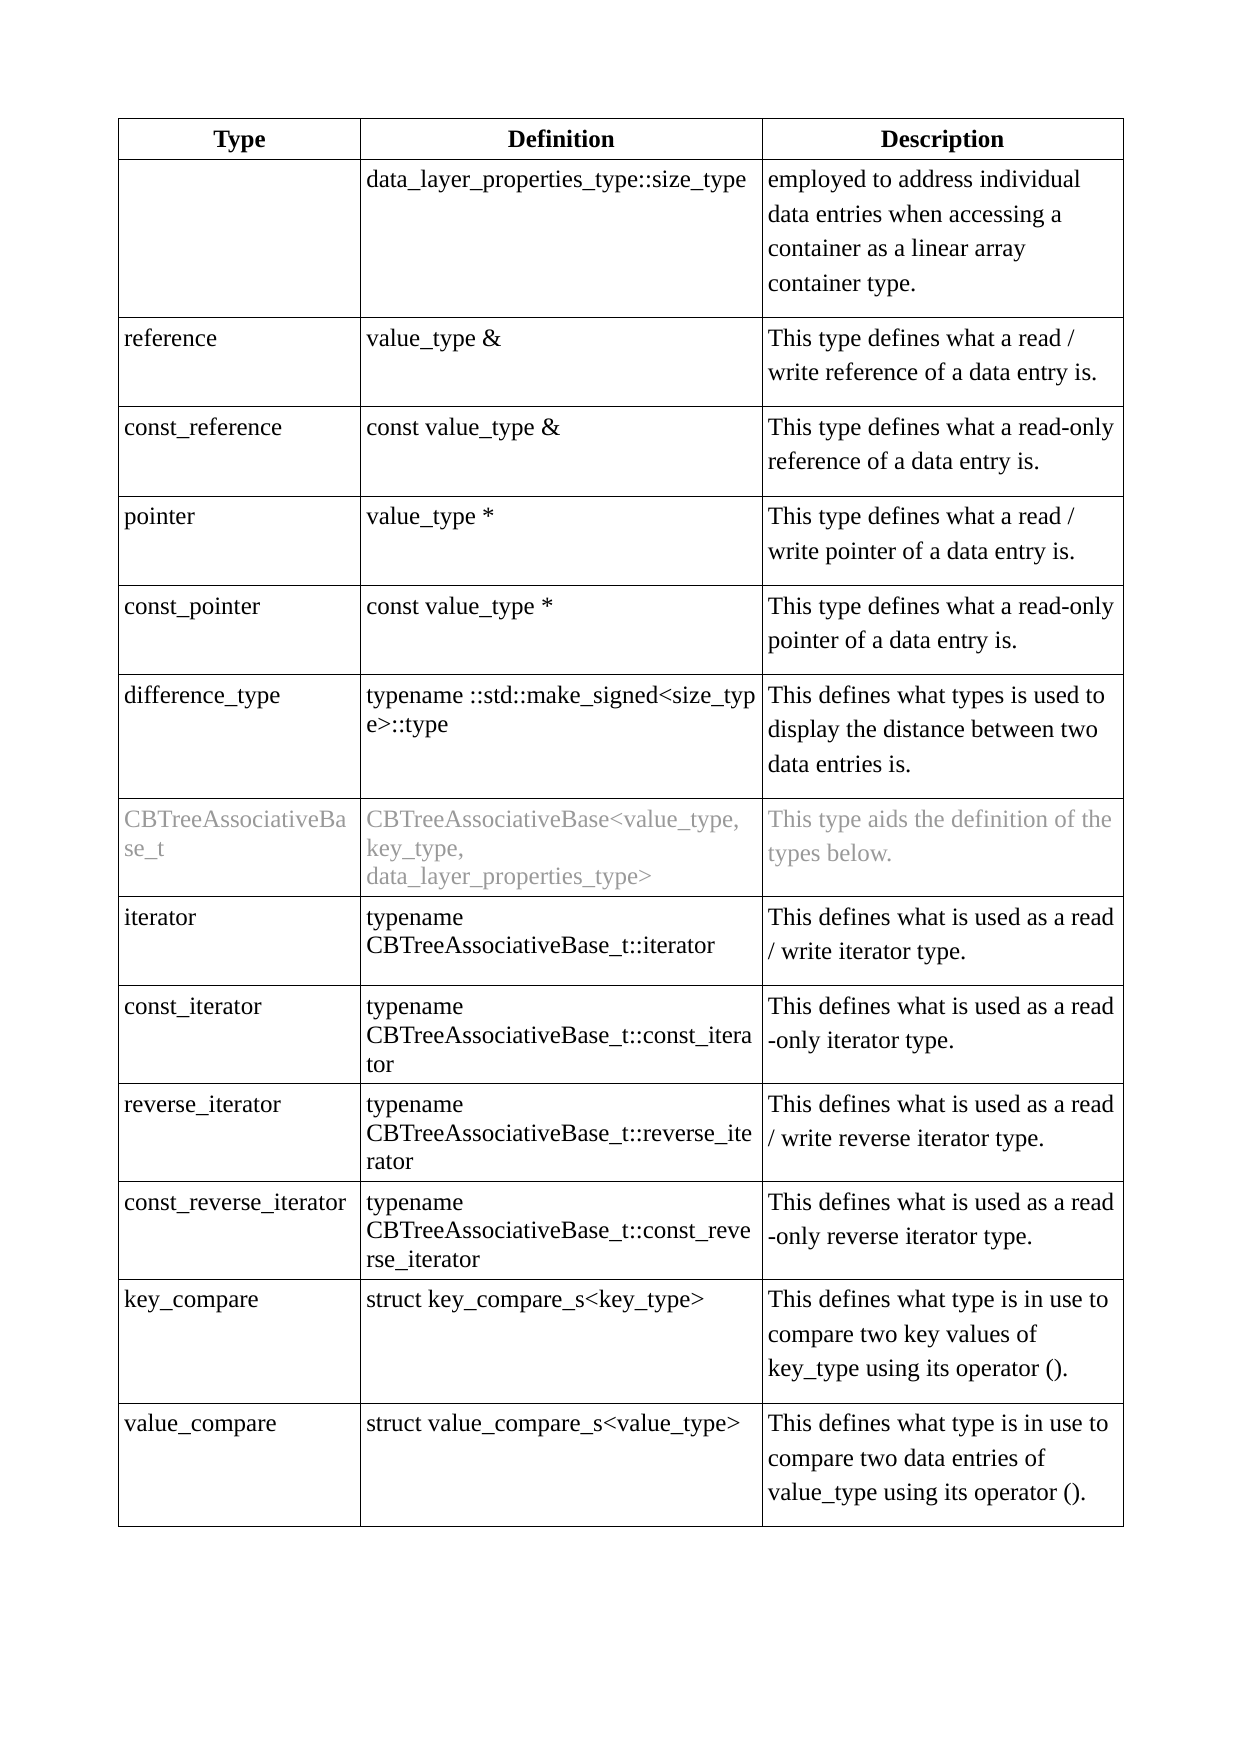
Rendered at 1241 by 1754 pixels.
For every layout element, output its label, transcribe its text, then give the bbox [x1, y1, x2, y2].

table_cell CBTreeAssociativeBase<value_type, key_type, data_layer_properties_type> [361, 799, 762, 896]
table_cell struct value_compare_s<value_type> [361, 1404, 762, 1526]
table_cell const_iterator [119, 986, 360, 1083]
table_cell difference_type [119, 675, 360, 798]
table_cell key_compare [119, 1280, 360, 1403]
table_header Type [119, 119, 360, 158]
table_cell data_layer_properties_type::size_type [361, 160, 762, 317]
table_cell This defines what types is used to display the distance between two data entries is. [763, 675, 1123, 798]
table_cell This type aids the definition of the types below. [763, 799, 1123, 896]
table_header Definition [361, 119, 762, 158]
table_cell typename CBTreeAssociativeBase_t::iterator [361, 897, 762, 985]
table_cell [119, 160, 360, 317]
table_cell struct key_compare_s<key_type> [361, 1280, 762, 1403]
table_cell const_pointer [119, 586, 360, 674]
table_cell typename CBTreeAssociativeBase_t::const_reverse_iterator [361, 1182, 762, 1279]
table_cell This defines what is used as a read / write iterator type. [763, 897, 1123, 985]
table_cell employed to address individual data entries when accessing a container as a linear array container type. [763, 160, 1123, 317]
table_cell This defines what is used as a read / write reverse iterator type. [763, 1084, 1123, 1181]
table_cell value_type * [361, 497, 762, 585]
table_cell const_reference [119, 407, 360, 496]
table_cell value_type & [361, 318, 762, 406]
table_cell This defines what is used as a read -only reverse iterator type. [763, 1182, 1123, 1279]
table_cell typename CBTreeAssociativeBase_t::reverse_iterator [361, 1084, 762, 1181]
table_cell This defines what type is in use to compare two key values of key_type using its operator (). [763, 1280, 1123, 1403]
table_cell typename ::std::make_signed<size_type>::type [361, 675, 762, 798]
table_cell const value_type * [361, 586, 762, 674]
table_cell const value_type & [361, 407, 762, 496]
table_cell This type defines what a read-only pointer of a data entry is. [763, 586, 1123, 674]
table_cell This type defines what a read / write reference of a data entry is. [763, 318, 1123, 406]
table_cell reference [119, 318, 360, 406]
table_cell value_compare [119, 1404, 360, 1526]
table_cell This defines what is used as a read -only iterator type. [763, 986, 1123, 1083]
table_cell This type defines what a read-only reference of a data entry is. [763, 407, 1123, 496]
table_cell typename CBTreeAssociativeBase_t::const_iterator [361, 986, 762, 1083]
table_cell iterator [119, 897, 360, 985]
table_cell CBTreeAssociativeBase_t [119, 799, 360, 896]
table_cell This type defines what a read / write pointer of a data entry is. [763, 497, 1123, 585]
table_cell const_reverse_iterator [119, 1182, 360, 1279]
table_cell This defines what type is in use to compare two data entries of value_type using its operator (). [763, 1404, 1123, 1526]
table_cell pointer [119, 497, 360, 585]
table_header Description [763, 119, 1123, 158]
table_cell reverse_iterator [119, 1084, 360, 1181]
